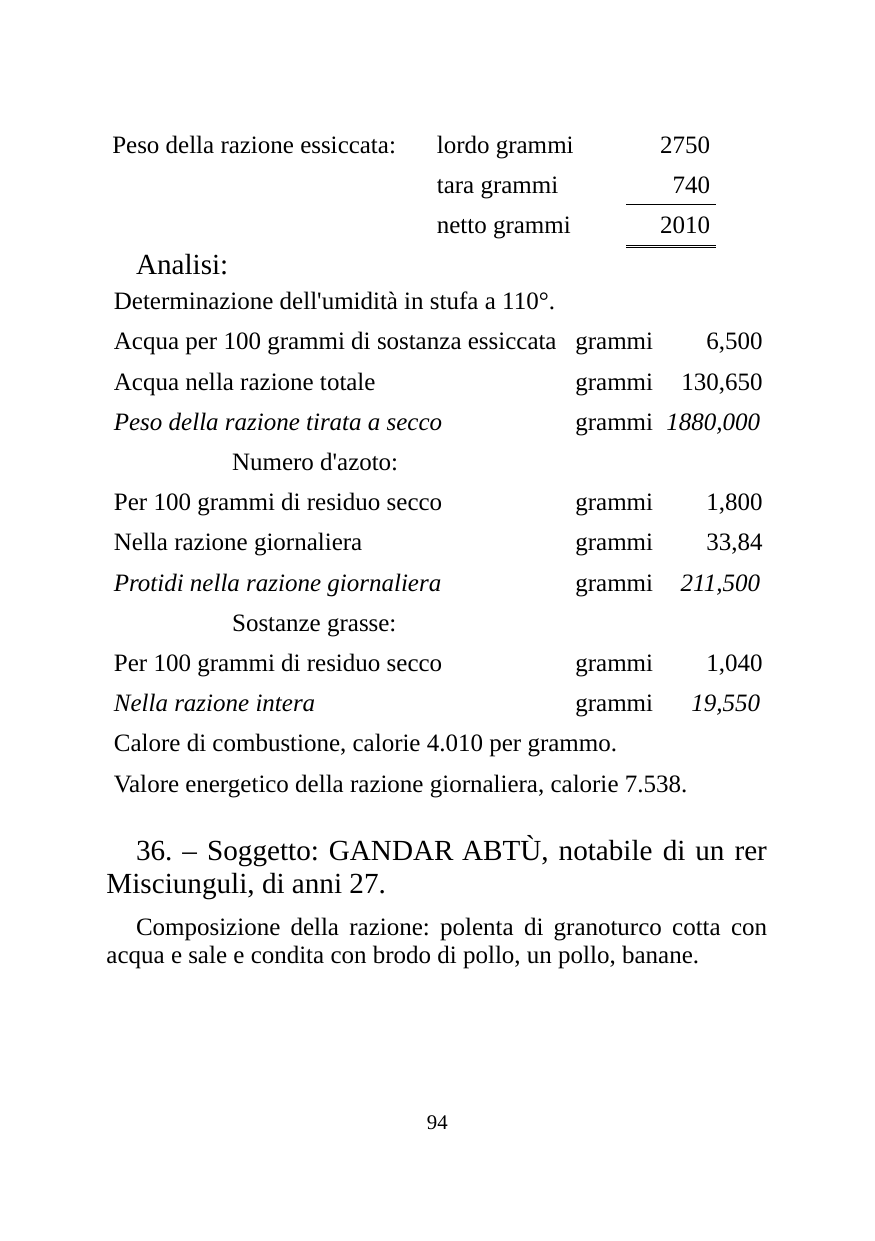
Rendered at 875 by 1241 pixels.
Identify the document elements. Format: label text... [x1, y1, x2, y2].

table_cell Sostanze grasse: [108, 602, 768, 642]
table_header [659, 281, 768, 321]
table_cell [716, 164, 767, 204]
table_cell Nella razione giornaliera [108, 522, 569, 562]
table_cell grammi [570, 321, 659, 361]
text Analisi: [106, 247, 768, 281]
table_cell [716, 204, 767, 245]
table_cell 19,550 [659, 683, 768, 723]
table_header [570, 281, 659, 321]
table_cell [106, 164, 431, 204]
table_cell 740 [626, 164, 716, 204]
table_cell grammi [570, 683, 659, 723]
table_cell 1,800 [659, 482, 768, 522]
table_cell Nella razione intera [108, 683, 569, 723]
table_cell grammi [570, 643, 659, 683]
table_cell 2010 [626, 205, 716, 245]
table_cell Valore energetico della razione giornaliera, calorie 7.538. [108, 763, 768, 803]
table_cell Acqua per 100 grammi di sostanza essiccata [108, 321, 569, 361]
table_cell Protidi nella razione giornaliera [108, 562, 569, 602]
table_cell Numero d'azoto: [108, 441, 768, 482]
table_cell 130,650 [659, 361, 768, 401]
table_cell 211,500 [659, 562, 768, 602]
table_cell netto grammi [431, 204, 626, 245]
table_cell Acqua nella razione totale [108, 361, 569, 401]
text Composizione della razione: polenta di granoturco cotta con acqua e sale e condita con brodo di pollo, un pollo, banane. [106, 912, 768, 969]
table_cell 33,84 [659, 522, 768, 562]
table_cell tara grammi [431, 164, 626, 204]
table_cell grammi [570, 482, 659, 522]
table_header Determinazione dell'umidità in stufa a 110°. [108, 281, 569, 321]
table_cell 1,040 [659, 643, 768, 683]
table_cell Calore di combustione, calorie 4.010 per grammo. [108, 723, 768, 763]
table_cell grammi [570, 522, 659, 562]
table_header [716, 106, 767, 164]
table_header 2750 [626, 106, 716, 164]
table_cell grammi [570, 401, 659, 441]
table_cell 1880,000 [659, 401, 768, 441]
table_cell grammi [570, 361, 659, 401]
text 36. – Soggetto: GANDAR ABTÙ, notabile di un rer Misciunguli, di anni 27. [106, 833, 768, 900]
table_cell Per 100 grammi di residuo secco [108, 482, 569, 522]
table_header Peso della razione essiccata: [106, 106, 431, 164]
table_header lordo grammi [431, 106, 626, 164]
table_cell 6,500 [659, 321, 768, 361]
table_cell Peso della razione tirata a secco [108, 401, 569, 441]
table_cell grammi [570, 562, 659, 602]
table_cell Per 100 grammi di residuo secco [108, 643, 569, 683]
table_cell [106, 204, 431, 245]
